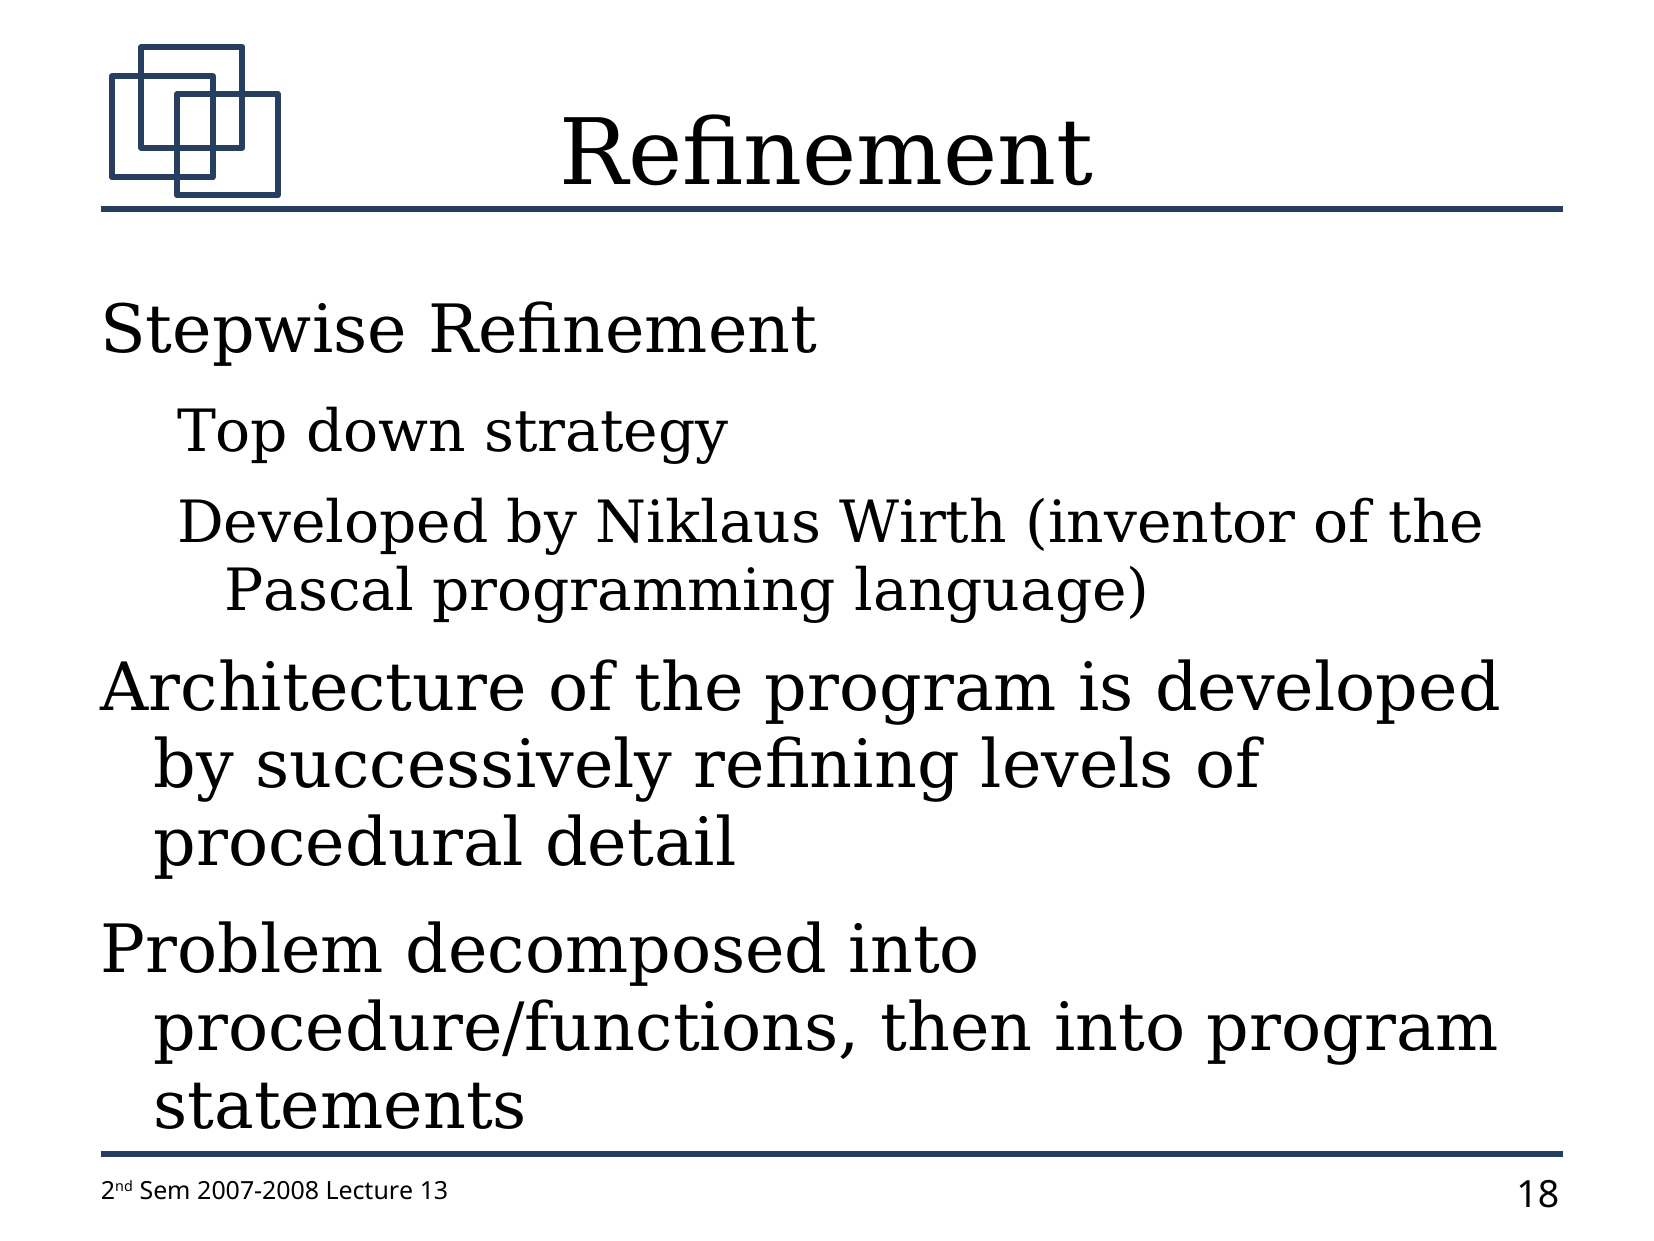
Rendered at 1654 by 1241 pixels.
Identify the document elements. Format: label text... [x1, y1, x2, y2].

list Stepwise Refinement Top down strategy Developed by Niklaus Wirth (inventor of the Pascal programming language) Architecture of the program is developed by successively refining levels of procedural detail Problem decomposed into procedure/functions, then into program statements [82, 290, 1571, 1145]
title Refinement [82, 49, 1571, 257]
